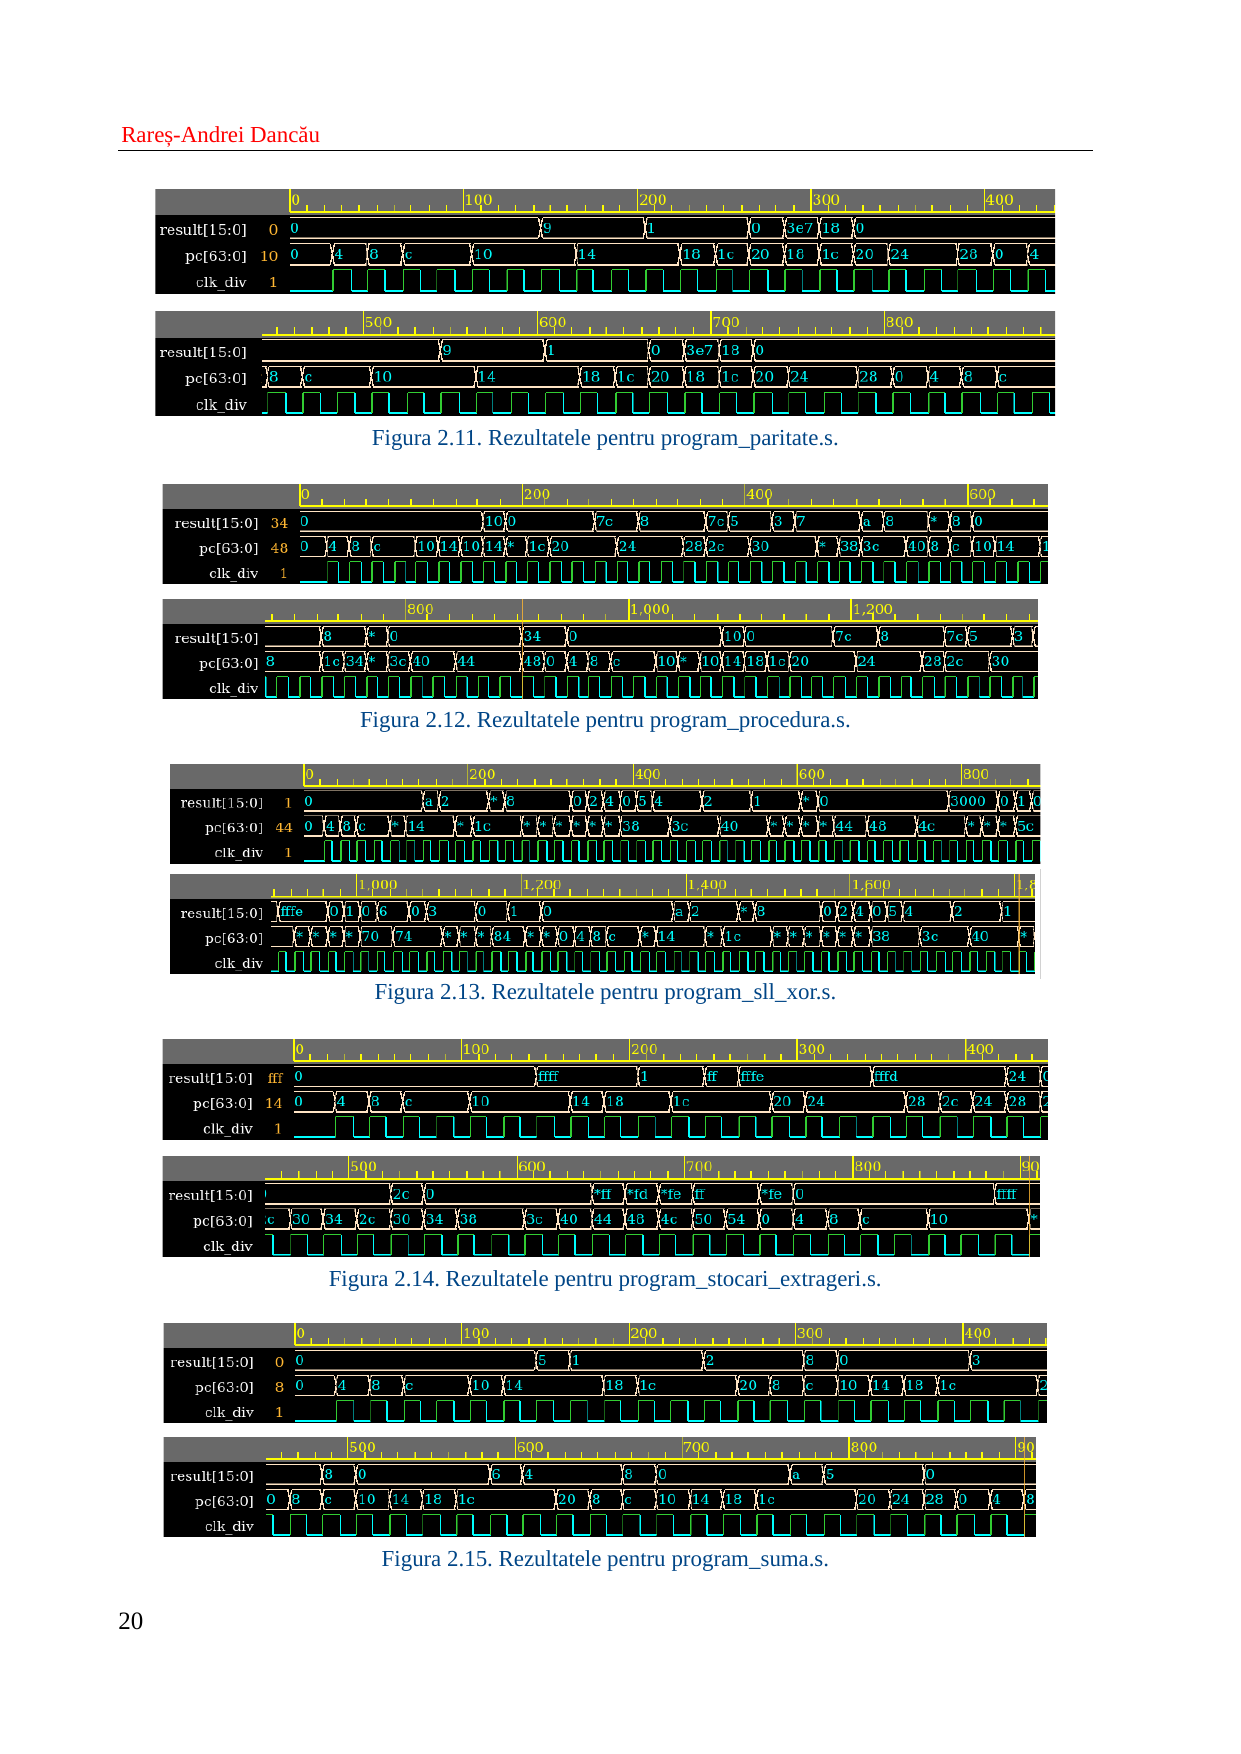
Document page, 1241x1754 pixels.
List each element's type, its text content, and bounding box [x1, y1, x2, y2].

picture [162, 1030, 1048, 1265]
text Figura 2.13. Rezultatele pentru program_sll_xor.s. [118, 979, 1093, 1004]
text Figura 2.15. Rezultatele pentru program_suma.s. [118, 1545, 1093, 1571]
picture [170, 758, 1041, 979]
text Figura 2.11. Rezultatele pentru program_paritate.s. [118, 425, 1093, 451]
picture [163, 1317, 1047, 1545]
picture [162, 477, 1048, 707]
text Figura 2.14. Rezultatele pentru program_stocari_extrageri.s. [118, 1265, 1093, 1291]
picture [155, 180, 1056, 425]
text Figura 2.12. Rezultatele pentru program_procedura.s. [118, 707, 1093, 733]
